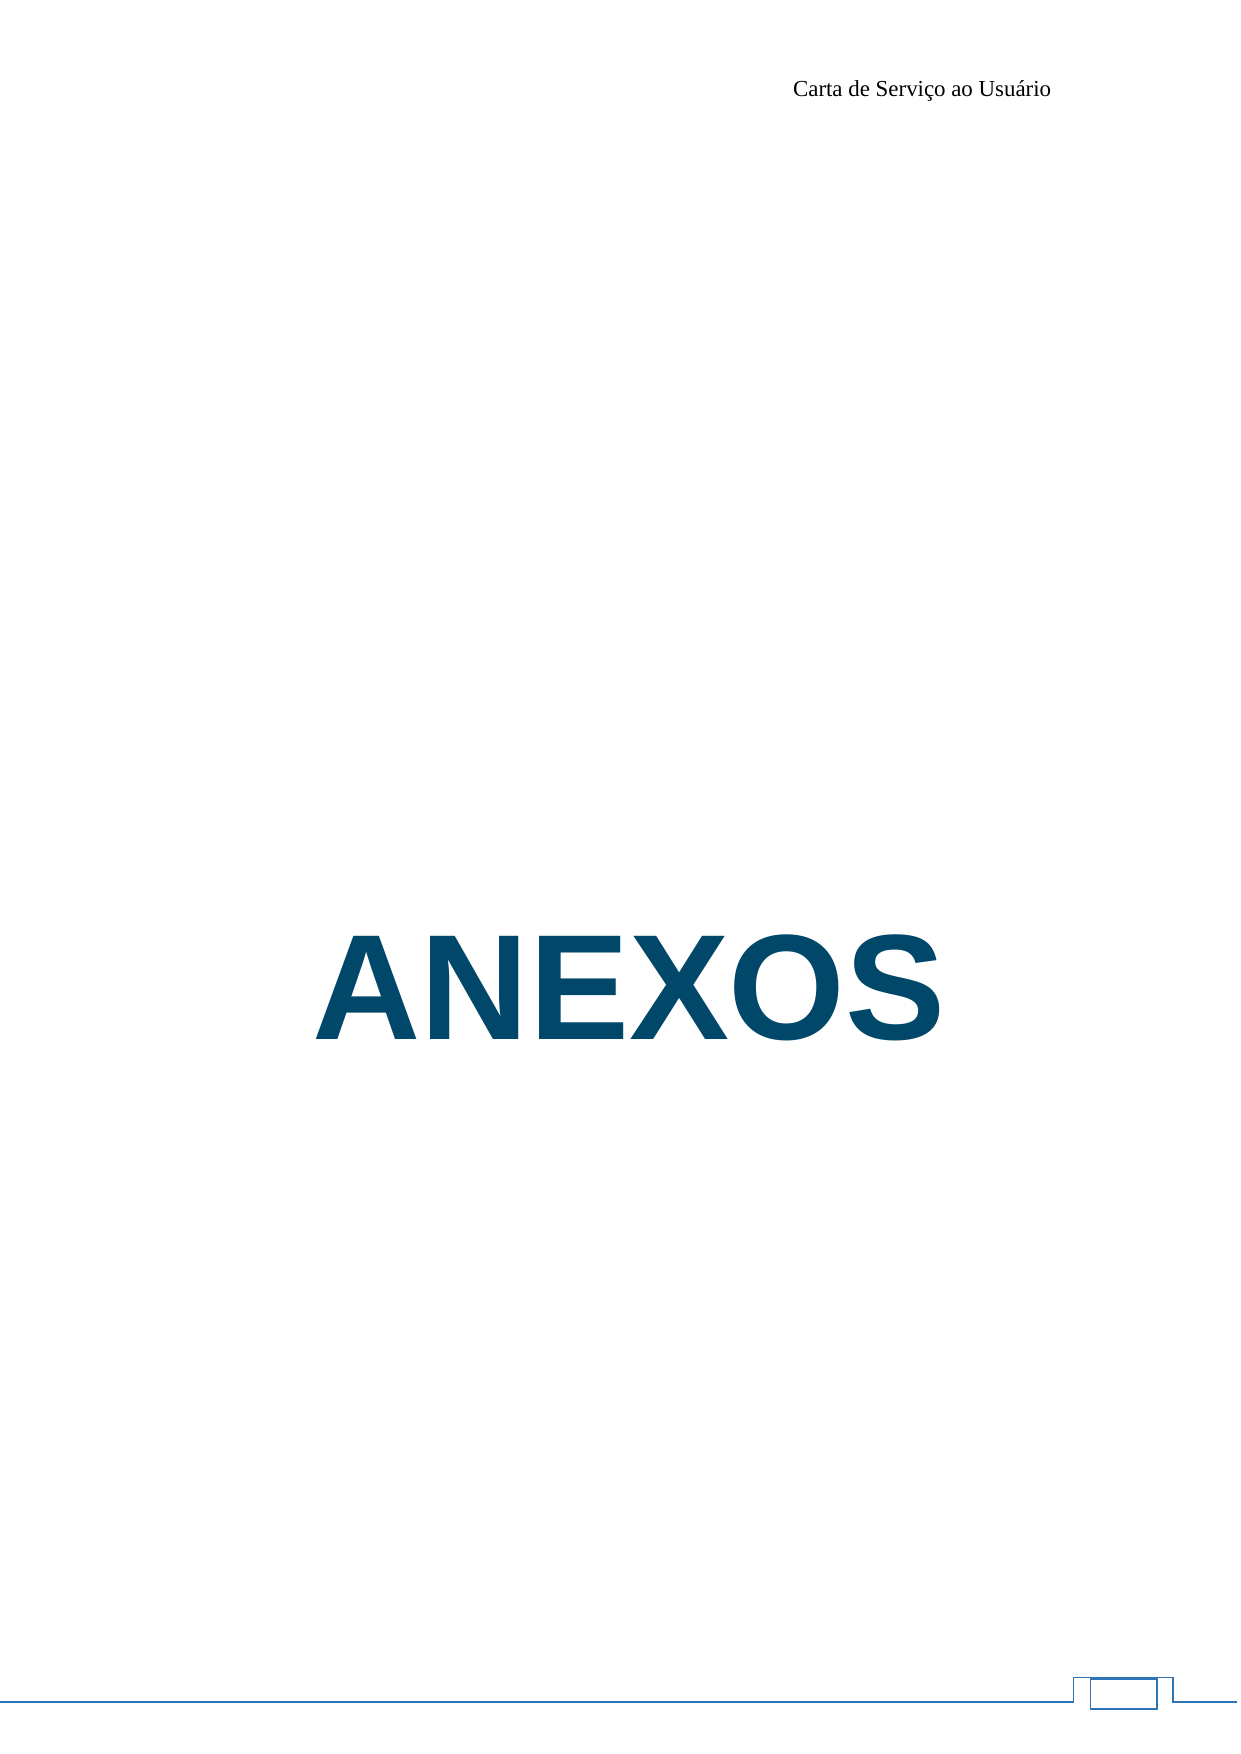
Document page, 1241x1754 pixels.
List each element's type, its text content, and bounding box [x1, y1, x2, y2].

subtitle ANEXOS [312, 898, 1181, 1071]
